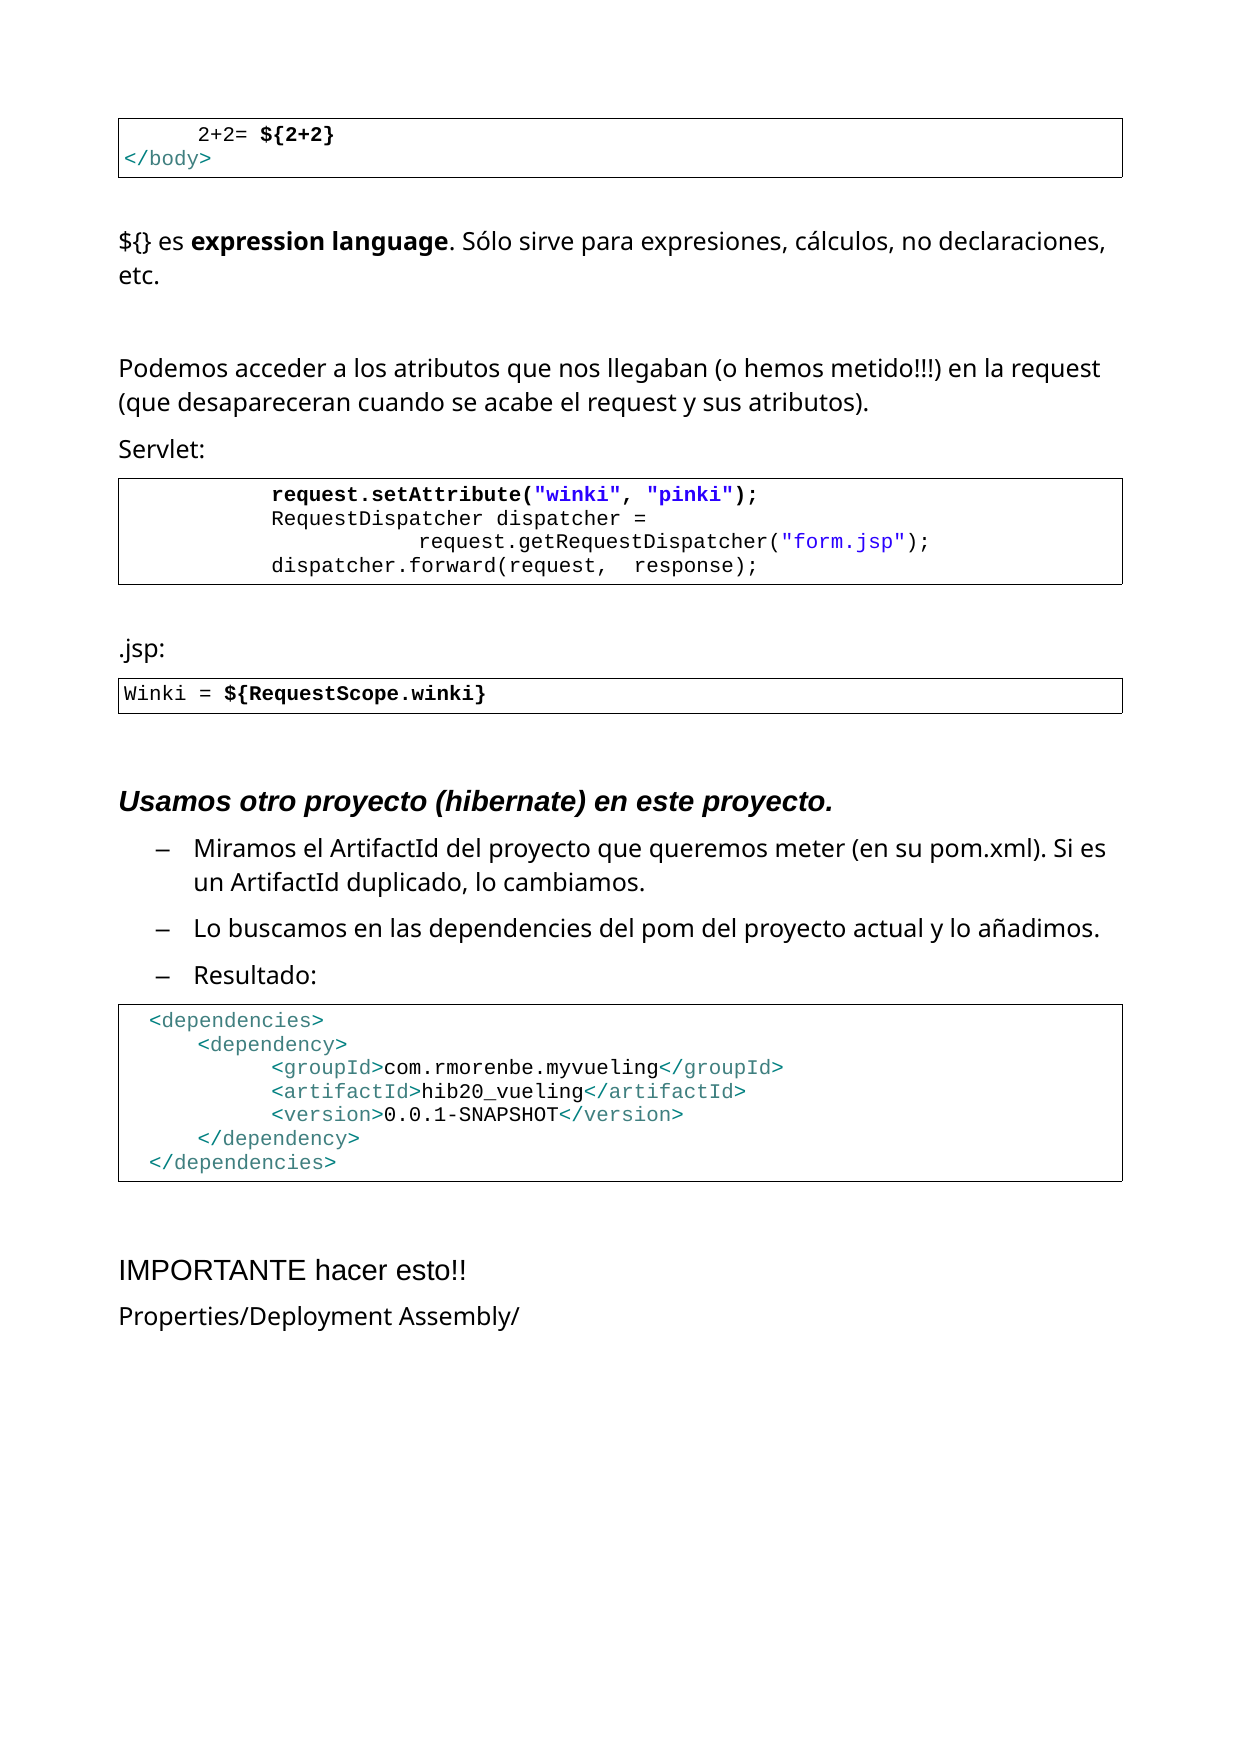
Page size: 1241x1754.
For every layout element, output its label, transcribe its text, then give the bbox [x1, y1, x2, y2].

table_header request.setAttribute("winki", "pinki"); RequestDispatcher dispatcher = request.getRequestDispatcher("form.jsp"); dispatcher.forward(request, response); [119, 479, 1122, 584]
table_header <dependencies> <dependency> <groupId>com.rmorenbe.myvueling</groupId> <artifactId>hib20_vueling</artifactId> <version>0.0.1-SNAPSHOT</version> </dependency> </dependencies> [119, 1005, 1122, 1181]
text Properties/Deployment Assembly/ [118, 1299, 1122, 1333]
table_header Winki = ${RequestScope.winki} [119, 679, 1122, 713]
text Podemos acceder a los atributos que nos llegaban (o hemos metido!!!) en la request (que desapareceran cuando se acabe el request y sus atributos). [118, 351, 1122, 419]
text .jsp: [118, 631, 1122, 665]
text Servlet: [118, 431, 1122, 466]
subtitle IMPORTANTE hacer esto!! [118, 1253, 1122, 1286]
list Miramos el ArtifactId del proyecto que queremos meter (en su pom.xml). Si es un ArtifactId duplicado, lo cambiamos. [156, 830, 1122, 898]
text ${} es expression language. Sólo sirve para expresiones, cálculos, no declaraciones, etc. [118, 224, 1122, 292]
table_header 2+2= ${2+2} </body> [119, 119, 1122, 177]
list Resultado: [156, 957, 1122, 992]
list Lo buscamos en las dependencies del pom del proyecto actual y lo añadimos. [156, 911, 1122, 945]
subtitle Usamos otro proyecto (hibernate) en este proyecto. [118, 784, 1122, 818]
